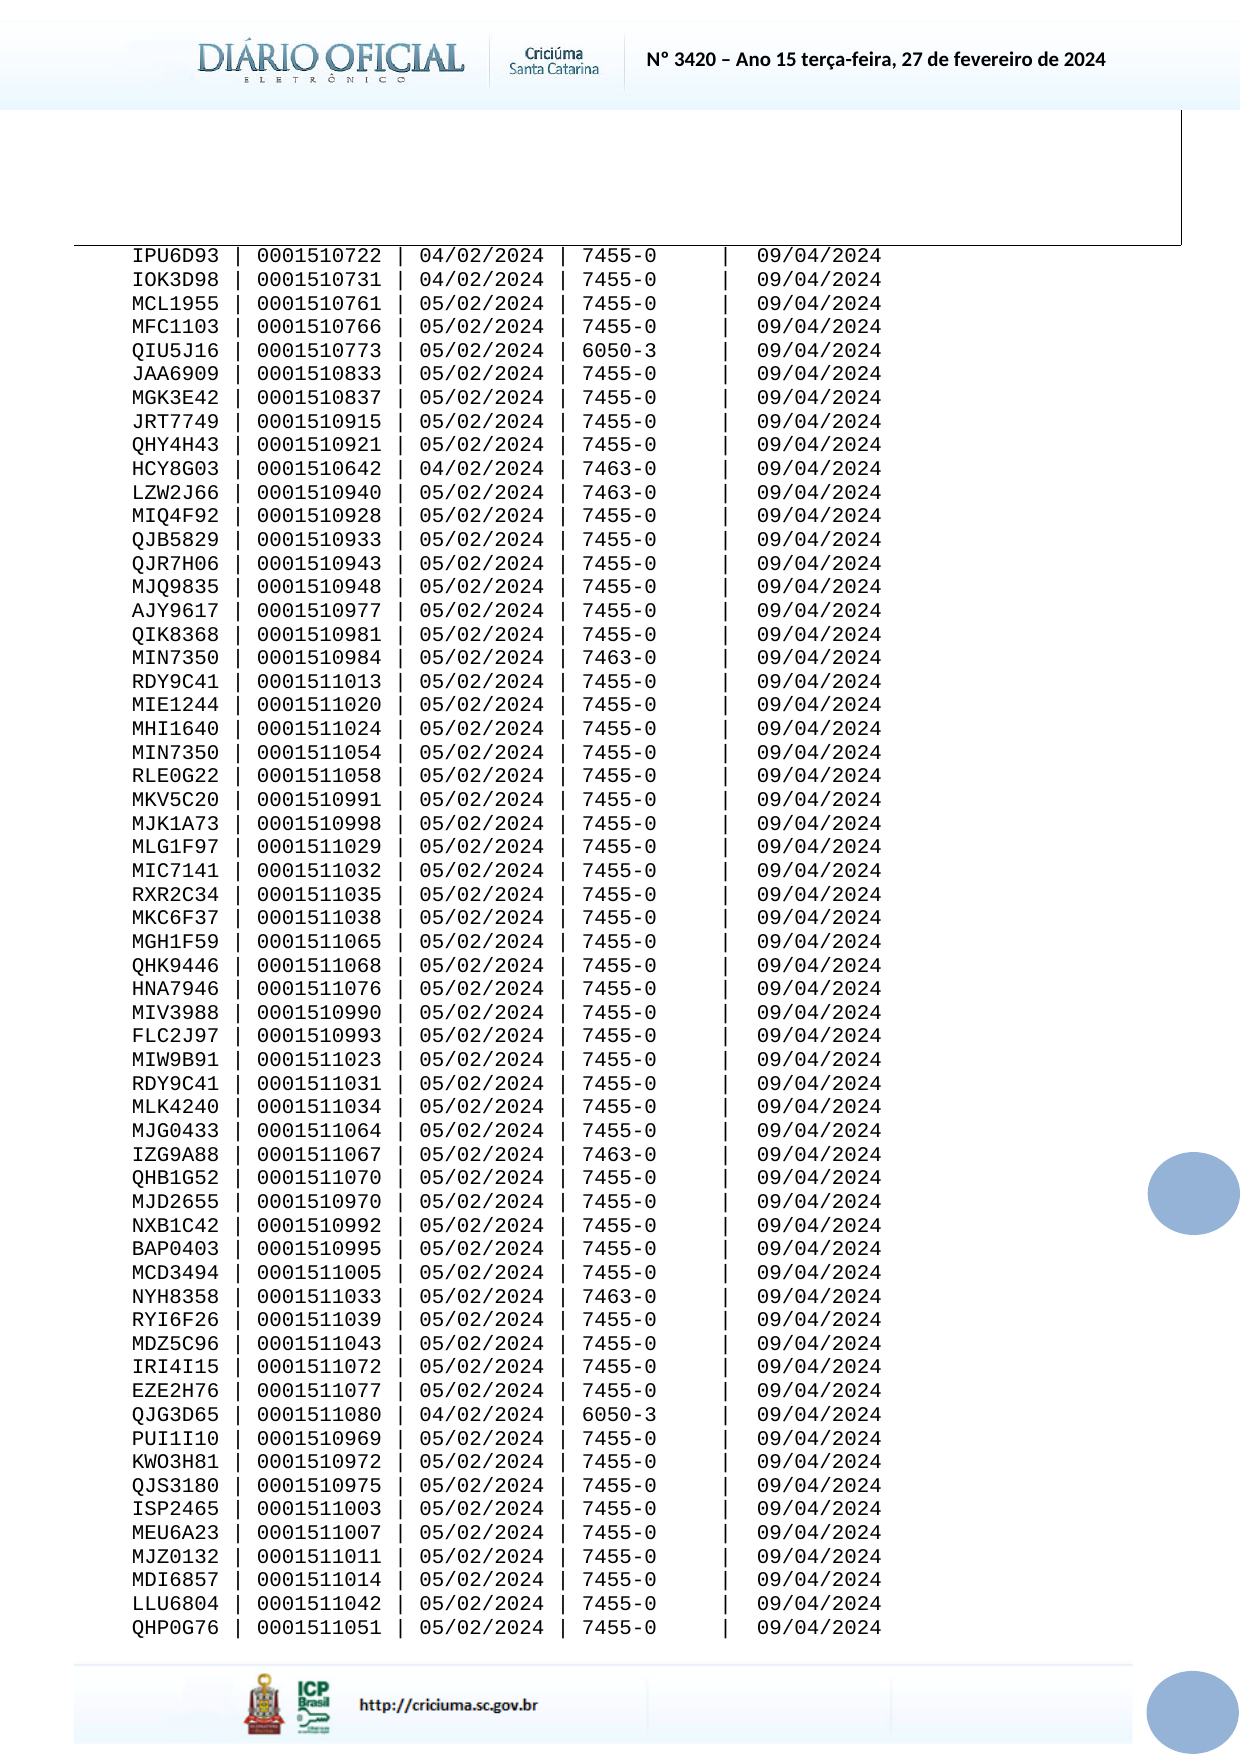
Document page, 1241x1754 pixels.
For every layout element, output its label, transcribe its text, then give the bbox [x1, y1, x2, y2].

text AJY9617 | 0001510977 | 05/02/2024 | 7455-0 | 09/04/2024 [44, 600, 1181, 623]
text QIU5J16 | 0001510773 | 05/02/2024 | 6050-3 | 09/04/2024 [44, 340, 1181, 363]
text MIQ4F92 | 0001510928 | 05/02/2024 | 7455-0 | 09/04/2024 [44, 505, 1181, 529]
text RYI6F26 | 0001511039 | 05/02/2024 | 7455-0 | 09/04/2024 [44, 1309, 1181, 1333]
text MGH1F59 | 0001511065 | 05/02/2024 | 7455-0 | 09/04/2024 [44, 931, 1181, 954]
text QHK9446 | 0001511068 | 05/02/2024 | 7455-0 | 09/04/2024 [44, 954, 1181, 978]
text MLG1F97 | 0001511029 | 05/02/2024 | 7455-0 | 09/04/2024 [44, 836, 1181, 860]
text LZW2J66 | 0001510940 | 05/02/2024 | 7463-0 | 09/04/2024 [44, 482, 1181, 505]
text ISP2465 | 0001511003 | 05/02/2024 | 7455-0 | 09/04/2024 [44, 1498, 1181, 1522]
text MIC7141 | 0001511032 | 05/02/2024 | 7455-0 | 09/04/2024 [44, 860, 1181, 884]
text MJQ9835 | 0001510948 | 05/02/2024 | 7455-0 | 09/04/2024 [44, 576, 1181, 600]
text FLC2J97 | 0001510993 | 05/02/2024 | 7455-0 | 09/04/2024 [44, 1026, 1181, 1049]
text IZG9A88 | 0001511067 | 05/02/2024 | 7463-0 | 09/04/2024 [44, 1144, 1181, 1167]
text MJK1A73 | 0001510998 | 05/02/2024 | 7455-0 | 09/04/2024 [44, 813, 1181, 836]
text QHP0G76 | 0001511051 | 05/02/2024 | 7455-0 | 09/04/2024 [44, 1617, 1181, 1640]
text RDY9C41 | 0001511013 | 05/02/2024 | 7455-0 | 09/04/2024 [44, 671, 1181, 694]
text MLK4240 | 0001511034 | 05/02/2024 | 7455-0 | 09/04/2024 [44, 1096, 1181, 1120]
text MJG0433 | 0001511064 | 05/02/2024 | 7455-0 | 09/04/2024 [44, 1120, 1181, 1144]
text PUI1I10 | 0001510969 | 05/02/2024 | 7455-0 | 09/04/2024 [44, 1427, 1181, 1451]
text NXB1C42 | 0001510992 | 05/02/2024 | 7455-0 | 09/04/2024 [44, 1215, 1181, 1238]
text MDZ5C96 | 0001511043 | 05/02/2024 | 7455-0 | 09/04/2024 [44, 1333, 1181, 1357]
text NYH8358 | 0001511033 | 05/02/2024 | 7463-0 | 09/04/2024 [44, 1286, 1181, 1309]
text MCL1955 | 0001510761 | 05/02/2024 | 7455-0 | 09/04/2024 [44, 292, 1181, 316]
text MJZ0132 | 0001511011 | 05/02/2024 | 7455-0 | 09/04/2024 [44, 1546, 1181, 1569]
text MIW9B91 | 0001511023 | 05/02/2024 | 7455-0 | 09/04/2024 [44, 1049, 1181, 1073]
text IRI4I15 | 0001511072 | 05/02/2024 | 7455-0 | 09/04/2024 [44, 1357, 1181, 1380]
text LLU6804 | 0001511042 | 05/02/2024 | 7455-0 | 09/04/2024 [44, 1593, 1181, 1617]
text QJR7H06 | 0001510943 | 05/02/2024 | 7455-0 | 09/04/2024 [44, 553, 1181, 576]
text MHI1640 | 0001511024 | 05/02/2024 | 7455-0 | 09/04/2024 [44, 718, 1181, 742]
text EZE2H76 | 0001511077 | 05/02/2024 | 7455-0 | 09/04/2024 [44, 1380, 1181, 1404]
text QJB5829 | 0001510933 | 05/02/2024 | 7455-0 | 09/04/2024 [44, 529, 1181, 553]
text IOK3D98 | 0001510731 | 04/02/2024 | 7455-0 | 09/04/2024 [44, 269, 1181, 292]
text JAA6909 | 0001510833 | 05/02/2024 | 7455-0 | 09/04/2024 [44, 363, 1181, 387]
text RXR2C34 | 0001511035 | 05/02/2024 | 7455-0 | 09/04/2024 [44, 884, 1181, 907]
text BAP0403 | 0001510995 | 05/02/2024 | 7455-0 | 09/04/2024 [44, 1238, 1181, 1262]
text KWO3H81 | 0001510972 | 05/02/2024 | 7455-0 | 09/04/2024 [44, 1451, 1181, 1475]
text QHB1G52 | 0001511070 | 05/02/2024 | 7455-0 | 09/04/2024 [44, 1167, 1157, 1191]
text QIK8368 | 0001510981 | 05/02/2024 | 7455-0 | 09/04/2024 [44, 623, 1181, 647]
text IPU6D93 | 0001510722 | 04/02/2024 | 7455-0 | 09/04/2024 [44, 245, 1181, 269]
text JRT7749 | 0001510915 | 05/02/2024 | 7455-0 | 09/04/2024 [44, 411, 1181, 434]
text QJS3180 | 0001510975 | 05/02/2024 | 7455-0 | 09/04/2024 [44, 1475, 1181, 1498]
text MIE1244 | 0001511020 | 05/02/2024 | 7455-0 | 09/04/2024 [44, 694, 1181, 718]
text MKV5C20 | 0001510991 | 05/02/2024 | 7455-0 | 09/04/2024 [44, 789, 1181, 813]
text QJG3D65 | 0001511080 | 04/02/2024 | 6050-3 | 09/04/2024 [44, 1404, 1181, 1427]
text RDY9C41 | 0001511031 | 05/02/2024 | 7455-0 | 09/04/2024 [44, 1073, 1181, 1096]
text RLE0G22 | 0001511058 | 05/02/2024 | 7455-0 | 09/04/2024 [44, 765, 1181, 789]
text MFC1103 | 0001510766 | 05/02/2024 | 7455-0 | 09/04/2024 [44, 316, 1181, 340]
text MIV3988 | 0001510990 | 05/02/2024 | 7455-0 | 09/04/2024 [44, 1002, 1181, 1026]
text MEU6A23 | 0001511007 | 05/02/2024 | 7455-0 | 09/04/2024 [44, 1522, 1181, 1546]
text MKC6F37 | 0001511038 | 05/02/2024 | 7455-0 | 09/04/2024 [44, 907, 1181, 931]
text MDI6857 | 0001511014 | 05/02/2024 | 7455-0 | 09/04/2024 [44, 1569, 1181, 1593]
text QHY4H43 | 0001510921 | 05/02/2024 | 7455-0 | 09/04/2024 [44, 434, 1181, 458]
text MIN7350 | 0001510984 | 05/02/2024 | 7463-0 | 09/04/2024 [44, 647, 1181, 671]
text HNA7946 | 0001511076 | 05/02/2024 | 7455-0 | 09/04/2024 [44, 978, 1181, 1002]
text MGK3E42 | 0001510837 | 05/02/2024 | 7455-0 | 09/04/2024 [44, 387, 1181, 411]
text MCD3494 | 0001511005 | 05/02/2024 | 7455-0 | 09/04/2024 [44, 1262, 1181, 1286]
text MIN7350 | 0001511054 | 05/02/2024 | 7455-0 | 09/04/2024 [44, 742, 1181, 765]
text MJD2655 | 0001510970 | 05/02/2024 | 7455-0 | 09/04/2024 [44, 1191, 1153, 1215]
text HCY8G03 | 0001510642 | 04/02/2024 | 7463-0 | 09/04/2024 [44, 458, 1181, 482]
